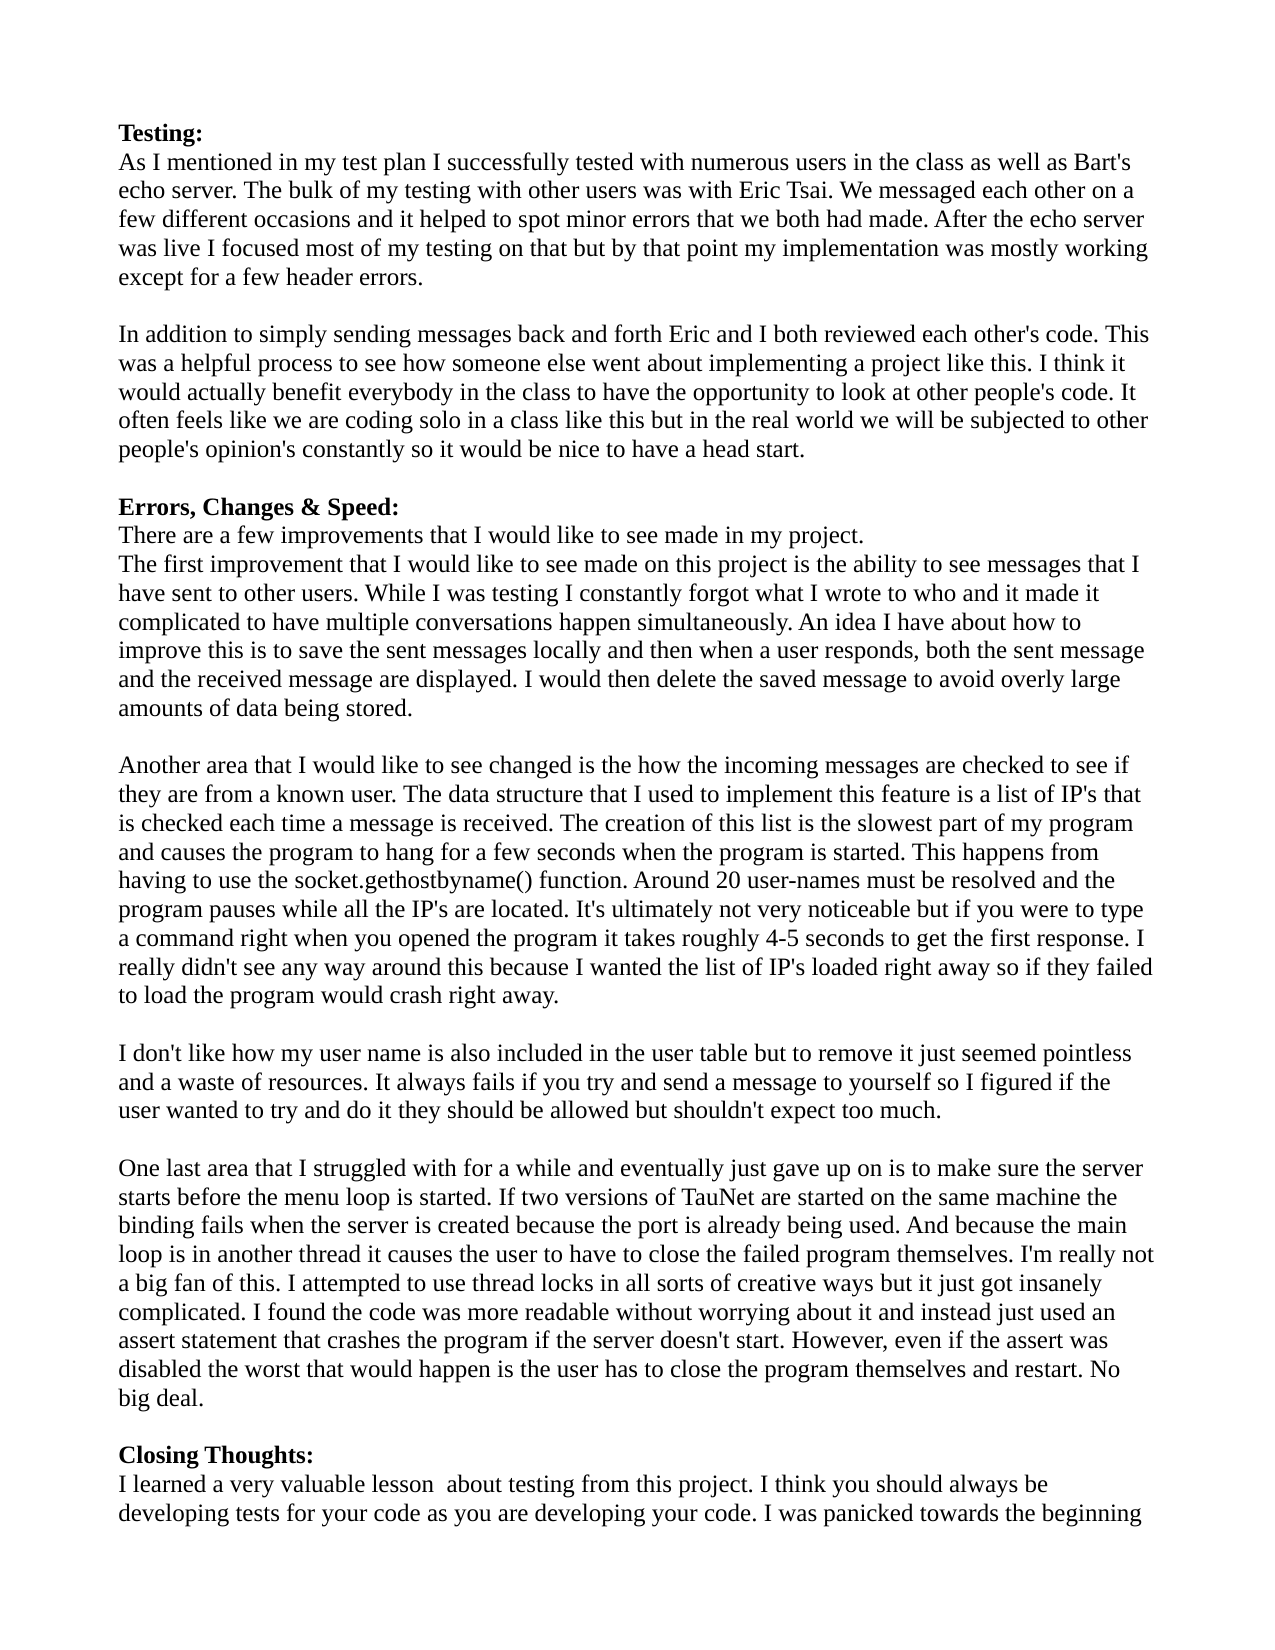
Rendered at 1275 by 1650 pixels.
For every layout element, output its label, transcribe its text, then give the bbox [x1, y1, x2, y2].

text Another area that I would like to see changed is the how the incoming messages are checked to see if they are from a known user. The data structure that I used to implement this feature is a list of IP's that is checked each time a message is received. The creation of this list is the slowest part of my program and causes the program to hang for a few seconds when the program is started. This happens from having to use the socket.gethostbyname() function. Around 20 user-names must be resolved and the program pauses while all the IP's are located. It's ultimately not very noticeable but if you were to type a command right when you opened the program it takes roughly 4-5 seconds to get the first response. I really didn't see any way around this because I wanted the list of IP's loaded right away so if they failed to load the program would crash right away. [118, 751, 1157, 1009]
text There are a few improvements that I would like to see made in my project. [118, 521, 1157, 549]
text I don't like how my user name is also included in the user table but to remove it just seemed pointless and a waste of resources. It always fails if you try and send a message to yourself so I figured if the user wanted to try and do it they should be allowed but shouldn't expect too much. [118, 1038, 1157, 1124]
text I learned a very valuable lesson about testing from this project. I think you should always be developing tests for your code as you are developing your code. I was panicked towards the beginning [118, 1469, 1157, 1527]
text Testing: [118, 118, 1157, 147]
text Closing Thoughts: [118, 1441, 1157, 1469]
text The first improvement that I would like to see made on this project is the ability to see messages that I have sent to other users. While I was testing I constantly forgot what I wrote to who and it made it complicated to have multiple conversations happen simultaneously. An idea I have about how to improve this is to save the sent messages locally and then when a user responds, both the sent message and the received message are displayed. I would then delete the saved message to avoid overly large amounts of data being stored. [118, 549, 1157, 722]
text One last area that I struggled with for a while and eventually just gave up on is to make sure the server starts before the menu loop is started. If two versions of TauNet are started on the same machine the binding fails when the server is created because the port is already being used. And because the main loop is in another thread it causes the user to have to close the failed program themselves. I'm really not a big fan of this. I attempted to use thread locks in all sorts of creative ways but it just got insanely complicated. I found the code was more readable without worrying about it and instead just used an assert statement that crashes the program if the server doesn't start. However, even if the assert was disabled the worst that would happen is the user has to close the program themselves and restart. No big deal. [118, 1153, 1157, 1412]
text As I mentioned in my test plan I successfully tested with numerous users in the class as well as Bart's echo server. The bulk of my testing with other users was with Eric Tsai. We messaged each other on a few different occasions and it helped to spot minor errors that we both had made. After the echo server was live I focused most of my testing on that but by that point my implementation was mostly working except for a few header errors. [118, 147, 1157, 291]
text In addition to simply sending messages back and forth Eric and I both reviewed each other's code. This was a helpful process to see how someone else went about implementing a project like this. I think it would actually benefit everybody in the class to have the opportunity to look at other people's code. It often feels like we are coding solo in a class like this but in the real world we will be subjected to other people's opinion's constantly so it would be nice to have a head start. [118, 319, 1157, 463]
text Errors, Changes & Speed: [118, 492, 1157, 521]
